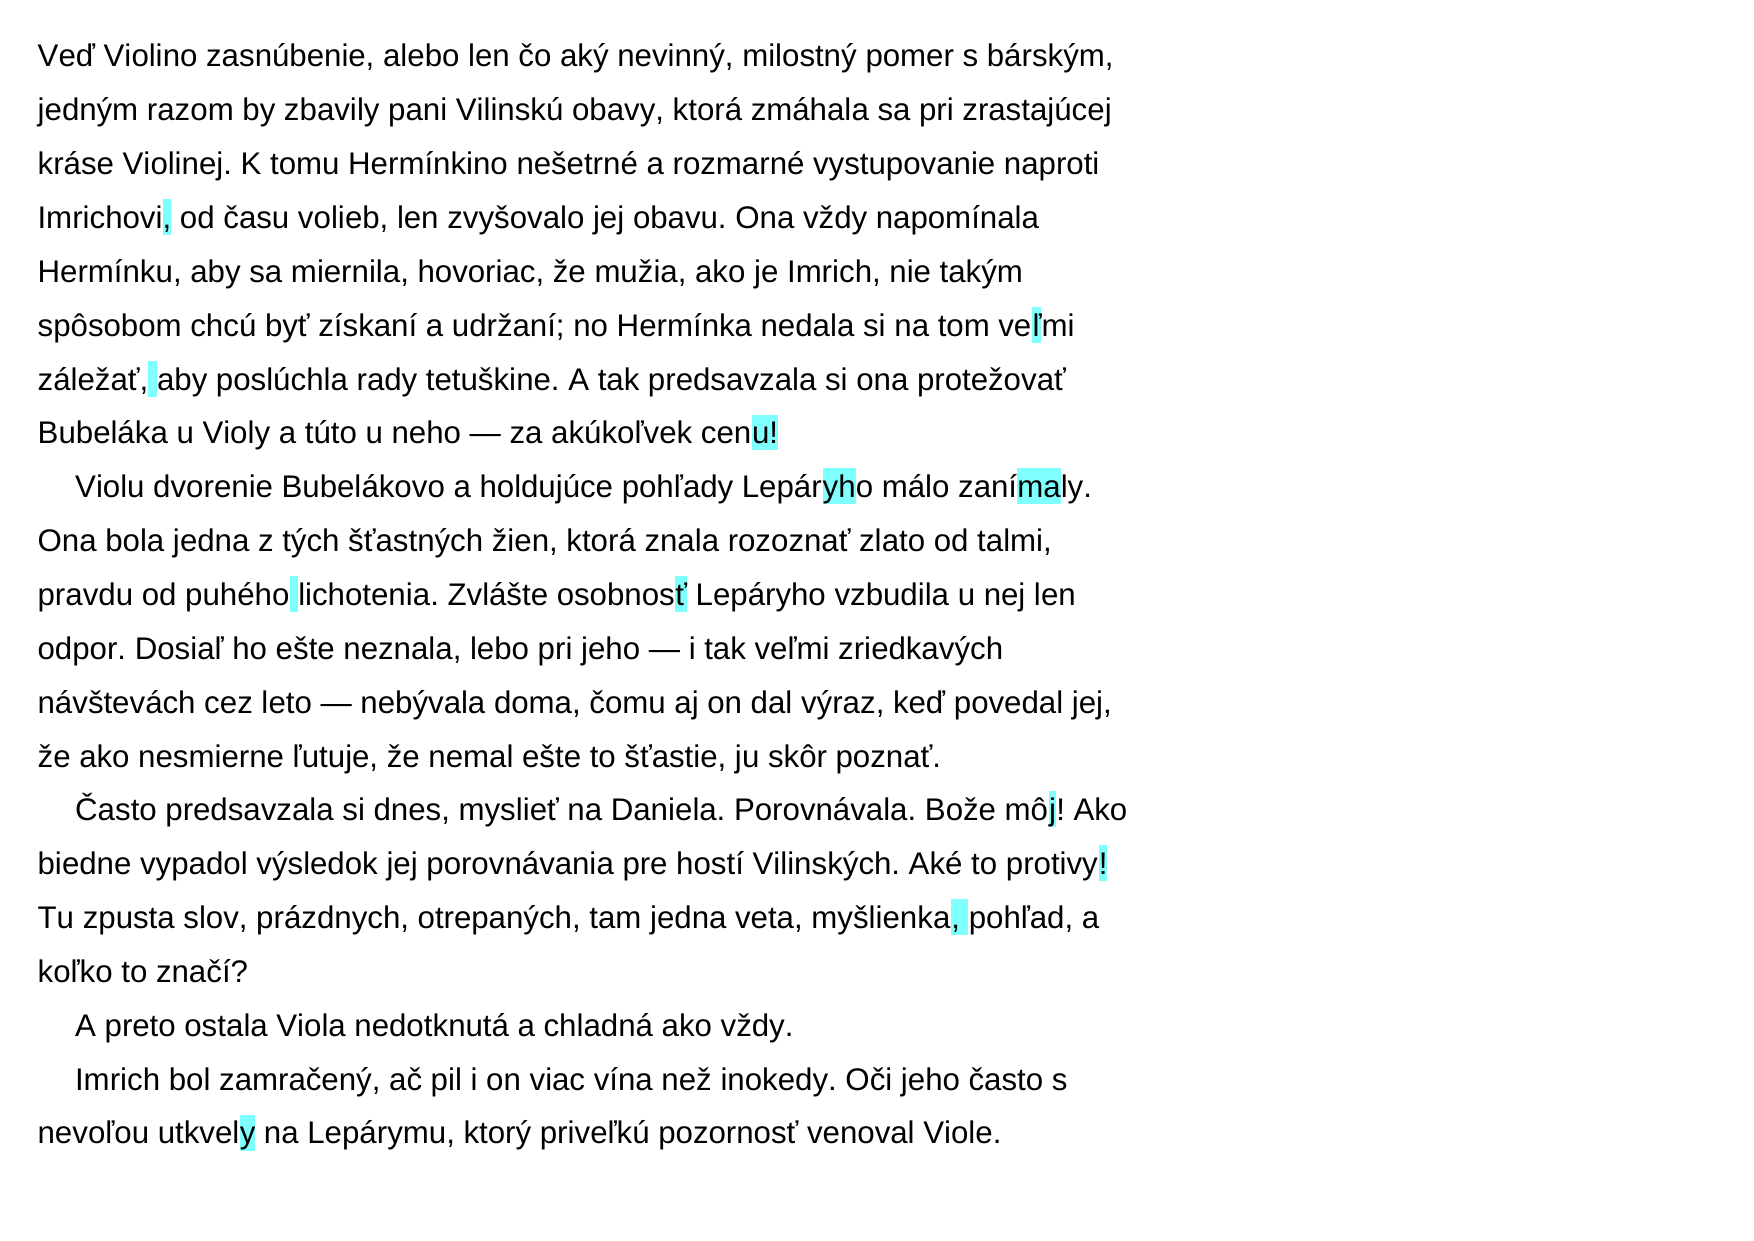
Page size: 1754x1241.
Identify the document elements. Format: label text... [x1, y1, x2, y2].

text Často predsavzala si dnes, myslieť na Daniela. Porovnávala. Bože môj! Ako biedne vypadol výsledok jej porovnávania pre hostí Vilinských. Aké to protivy! Tu zpusta slov, prázdnych, otrepaných, tam jedna veta, myšlienka, pohľad, a koľko to značí? [37, 791, 1130, 989]
text A preto ostala Viola nedotknutá a chladná ako vždy. [37, 1007, 1130, 1043]
text Imrich bol zamračený, ač pil i on viac vína než inokedy. Oči jeho často s nevoľou utkvely na Lepárymu, ktorý priveľkú pozornosť venoval Viole. [37, 1061, 1130, 1151]
text Veď Violino zasnúbenie, alebo len čo aký nevinný, milostný pomer s bárským, jedným razom by zbavily pani Vilinskú obavy, ktorá zmáhala sa pri zrastajúcej kráse Violinej. K tomu Hermínkino nešetrné a rozmarné vystupovanie naproti Imrichovi, od času volieb, len zvyšovalo jej obavu. Ona vždy napomínala Hermínku, aby sa miernila, hovoriac, že mužia, ako je Imrich, nie takým spôsobom chcú byť získaní a udržaní; no Hermínka nedala si na tom veľmi záležať, aby poslúchla rady tetuškine. A tak predsavzala si ona protežovať Bubeláka u Violy a túto u neho — za akúkoľvek cenu! [37, 37, 1130, 450]
text Violu dvorenie Bubelákovo a holdujúce pohľady Lepáryho málo zanímaly. Ona bola jedna z tých šťastných žien, ktorá znala rozoznať zlato od talmi, pravdu od puhého lichotenia. Zvlášte osobnosť Lepáryho vzbudila u nej len odpor. Dosiaľ ho ešte neznala, lebo pri jeho — i tak veľmi zriedkavých návštevách cez leto — nebývala doma, čomu aj on dal výraz, keď povedal jej, že ako nesmierne ľutuje, že nemal ešte to šťastie, ju skôr poznať. [37, 468, 1130, 773]
